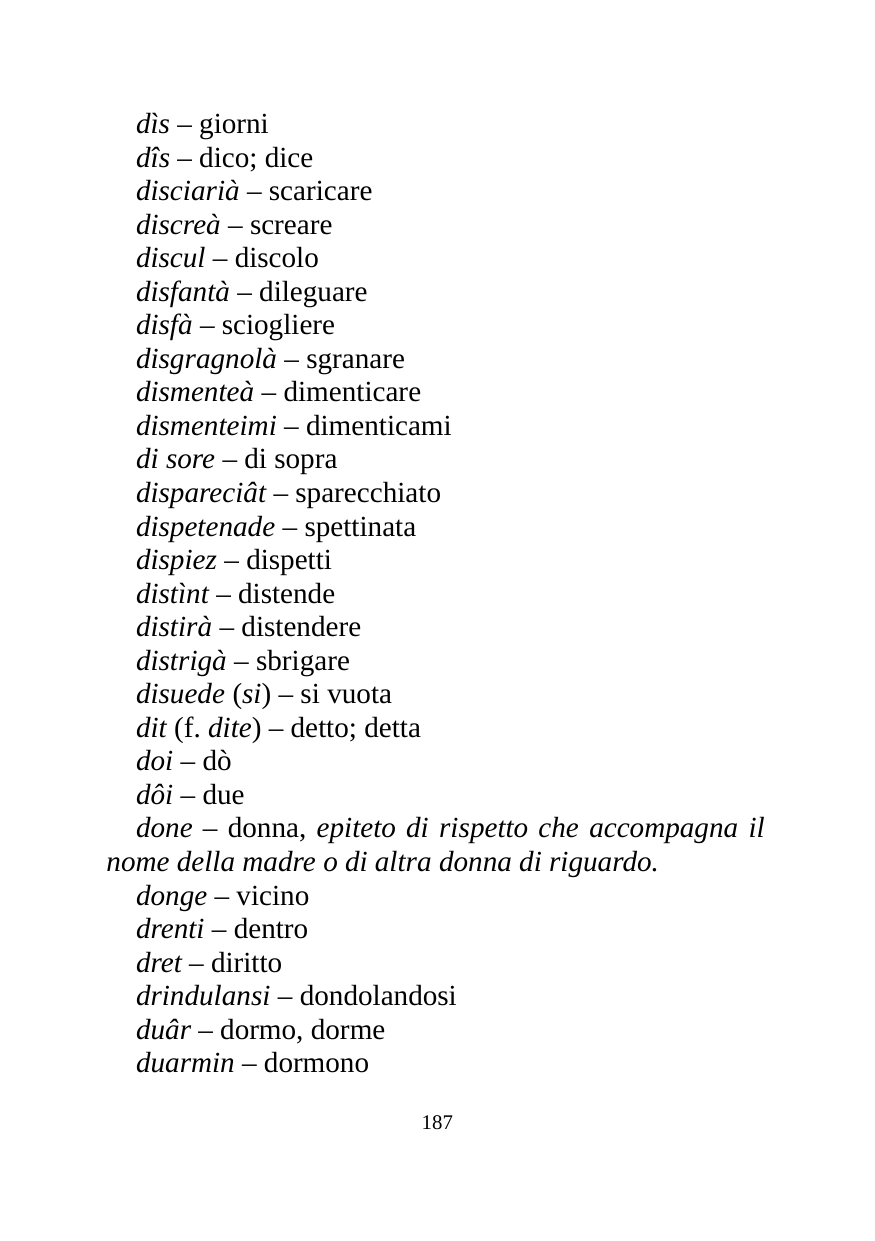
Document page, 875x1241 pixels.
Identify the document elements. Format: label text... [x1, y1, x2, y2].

text dispiez – dispetti [106, 542, 768, 576]
text distirà – distendere [106, 609, 768, 643]
text disuede (si) – si vuota [106, 676, 768, 710]
text dìs – giorni [106, 106, 768, 140]
text dispetenade – spettinata [106, 509, 768, 542]
text donge – vicino [106, 878, 768, 911]
text disfantà – dileguare [106, 274, 768, 307]
text discreà – screare [106, 207, 768, 240]
text duarmin – dormono [106, 1045, 768, 1079]
text doi – dò [106, 743, 768, 777]
text duâr – dormo, dorme [106, 1012, 768, 1045]
text dismenteà – dimenticare [106, 374, 768, 408]
text dôi – due [106, 777, 768, 811]
text discul – discolo [106, 240, 768, 274]
text dismenteimi – dimenticami [106, 408, 768, 442]
text dit (f. dite) – detto; detta [106, 710, 768, 743]
text dret – diritto [106, 945, 768, 978]
text di sore – di sopra [106, 442, 768, 475]
text distìnt – distende [106, 576, 768, 609]
text distrigà – sbrigare [106, 643, 768, 676]
text drindulansi – dondolandosi [106, 978, 768, 1012]
text dispareciât – sparecchiato [106, 475, 768, 509]
text disfà – sciogliere [106, 307, 768, 341]
text disgragnolà – sgranare [106, 341, 768, 374]
text dîs – dico; dice [106, 140, 768, 173]
text drenti – dentro [106, 911, 768, 945]
text done – donna, epiteto di rispetto che accompagna il nome della madre o di altra donna di riguardo. [106, 811, 768, 878]
text disciarià – scaricare [106, 173, 768, 207]
